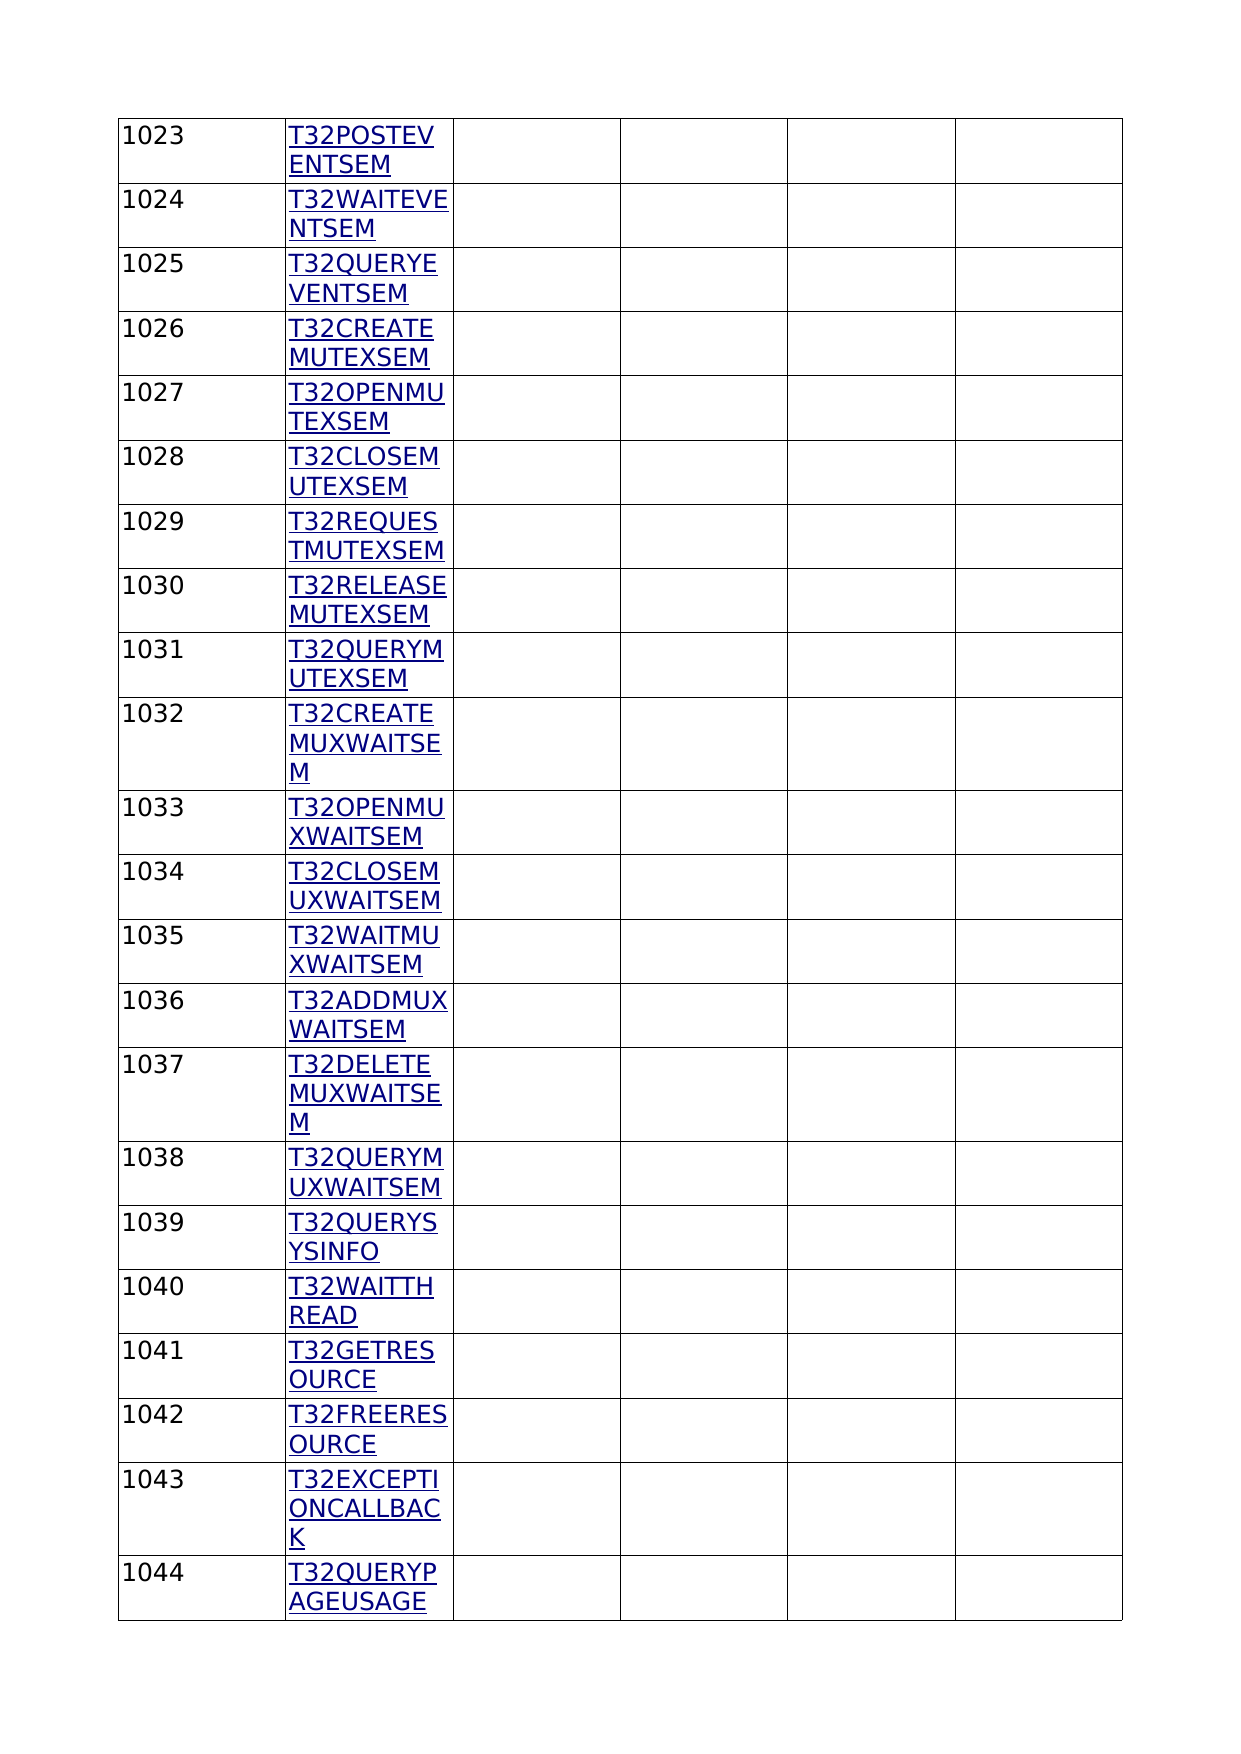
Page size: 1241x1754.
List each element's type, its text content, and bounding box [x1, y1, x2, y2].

table_cell [454, 920, 620, 983]
table_cell [788, 312, 955, 375]
table_cell [454, 441, 620, 504]
table_cell T32EXCEPTIONCALLBACK [286, 1463, 453, 1555]
table_cell [454, 1048, 620, 1141]
table_cell [454, 1206, 620, 1269]
table_cell [788, 505, 955, 568]
table_cell [454, 698, 620, 790]
table_cell [621, 1270, 787, 1333]
table_cell [956, 441, 1122, 504]
table_cell [621, 698, 787, 790]
table_cell [621, 505, 787, 568]
table_cell T32CLOSEMUXWAITSEM [286, 855, 453, 918]
table_cell [788, 1048, 955, 1141]
table_cell [956, 698, 1122, 790]
table_cell [621, 920, 787, 983]
table_cell T32REQUESTMUTEXSEM [286, 505, 453, 568]
table_cell [454, 184, 620, 247]
table_cell [621, 1399, 787, 1462]
table_cell [788, 184, 955, 247]
table_cell [788, 791, 955, 854]
table_cell [788, 984, 955, 1047]
table_cell [956, 184, 1122, 247]
table_cell [788, 1206, 955, 1269]
table_cell 1037 [119, 1048, 285, 1141]
table_cell T32QUERYSYSINFO [286, 1206, 453, 1269]
table_cell [621, 984, 787, 1047]
table_cell T32CREATEMUTEXSEM [286, 312, 453, 375]
table_cell [454, 1334, 620, 1398]
table_cell T32FREERESOURCE [286, 1399, 453, 1462]
table_cell [788, 376, 955, 439]
table_cell 1023 [119, 119, 285, 182]
table_cell 1026 [119, 312, 285, 375]
table_cell 1028 [119, 441, 285, 504]
table_cell [956, 1463, 1122, 1555]
table_cell [956, 920, 1122, 983]
table_cell 1040 [119, 1270, 285, 1333]
table_cell [956, 1334, 1122, 1398]
table_cell [956, 1270, 1122, 1333]
table_cell T32POSTEVENTSEM [286, 119, 453, 182]
table_cell 1033 [119, 791, 285, 854]
table_cell [454, 1556, 620, 1619]
table_cell 1027 [119, 376, 285, 439]
table_cell [956, 791, 1122, 854]
table_cell [788, 920, 955, 983]
table_cell T32RELEASEMUTEXSEM [286, 569, 453, 632]
table_cell [621, 791, 787, 854]
table_cell [621, 1463, 787, 1555]
table_cell [788, 1334, 955, 1398]
table_cell [956, 1142, 1122, 1205]
table_cell T32QUERYEVENTSEM [286, 248, 453, 311]
table_cell [454, 791, 620, 854]
table_cell T32OPENMUXWAITSEM [286, 791, 453, 854]
table_cell [621, 312, 787, 375]
table_cell 1034 [119, 855, 285, 918]
table_cell [454, 505, 620, 568]
table_cell [956, 248, 1122, 311]
table_cell 1031 [119, 633, 285, 697]
table_cell T32WAITMUXWAITSEM [286, 920, 453, 983]
table_cell [956, 633, 1122, 697]
table_cell T32QUERYPAGEUSAGE [286, 1556, 453, 1619]
table_cell [956, 1048, 1122, 1141]
table_cell [621, 569, 787, 632]
table_cell 1039 [119, 1206, 285, 1269]
table_cell [956, 1399, 1122, 1462]
table_cell [454, 119, 620, 182]
table_cell 1043 [119, 1463, 285, 1555]
table_cell [956, 376, 1122, 439]
table_cell T32DELETEMUXWAITSEM [286, 1048, 453, 1141]
table_cell [454, 248, 620, 311]
table_cell T32WAITTHREAD [286, 1270, 453, 1333]
table_cell [956, 312, 1122, 375]
table_cell [788, 569, 955, 632]
table_cell [956, 1206, 1122, 1269]
table_cell [956, 855, 1122, 918]
table_cell [788, 1556, 955, 1619]
table_cell [788, 1142, 955, 1205]
table_cell 1025 [119, 248, 285, 311]
table_cell 1024 [119, 184, 285, 247]
table_cell [454, 633, 620, 697]
table_cell [621, 119, 787, 182]
table_cell [788, 698, 955, 790]
table_cell [788, 248, 955, 311]
table_cell 1035 [119, 920, 285, 983]
table_cell [956, 984, 1122, 1047]
table_cell [956, 569, 1122, 632]
table_cell [621, 855, 787, 918]
table_cell [621, 1556, 787, 1619]
table_cell [788, 1270, 955, 1333]
table_cell [788, 119, 955, 182]
table_cell 1044 [119, 1556, 285, 1619]
table_cell [454, 376, 620, 439]
table_cell [621, 1334, 787, 1398]
table_cell 1036 [119, 984, 285, 1047]
table_cell [454, 1270, 620, 1333]
table_cell [788, 1463, 955, 1555]
table_cell [788, 633, 955, 697]
table_cell [454, 569, 620, 632]
table_cell T32QUERYMUTEXSEM [286, 633, 453, 697]
table_cell [621, 248, 787, 311]
table_cell [454, 1142, 620, 1205]
table_cell 1030 [119, 569, 285, 632]
table_cell T32WAITEVENTSEM [286, 184, 453, 247]
table_cell [621, 376, 787, 439]
table_cell T32CREATEMUXWAITSEM [286, 698, 453, 790]
table_cell [454, 312, 620, 375]
table_cell [956, 505, 1122, 568]
table_cell [788, 1399, 955, 1462]
table_cell [788, 441, 955, 504]
table_cell [621, 1142, 787, 1205]
table_cell T32OPENMUTEXSEM [286, 376, 453, 439]
table_cell 1029 [119, 505, 285, 568]
table_cell 1041 [119, 1334, 285, 1398]
table_cell 1032 [119, 698, 285, 790]
table_cell [454, 1399, 620, 1462]
table_cell 1042 [119, 1399, 285, 1462]
table_cell [621, 184, 787, 247]
table_cell [621, 633, 787, 697]
table_cell [788, 855, 955, 918]
table_cell [454, 1463, 620, 1555]
table_cell T32ADDMUXWAITSEM [286, 984, 453, 1047]
table_cell T32CLOSEMUTEXSEM [286, 441, 453, 504]
table_cell [454, 855, 620, 918]
table_cell [621, 1048, 787, 1141]
table_cell T32GETRESOURCE [286, 1334, 453, 1398]
table_cell T32QUERYMUXWAITSEM [286, 1142, 453, 1205]
table_cell [956, 1556, 1122, 1619]
table_cell [956, 119, 1122, 182]
table_cell [621, 441, 787, 504]
table_cell 1038 [119, 1142, 285, 1205]
table_cell [454, 984, 620, 1047]
table_cell [621, 1206, 787, 1269]
